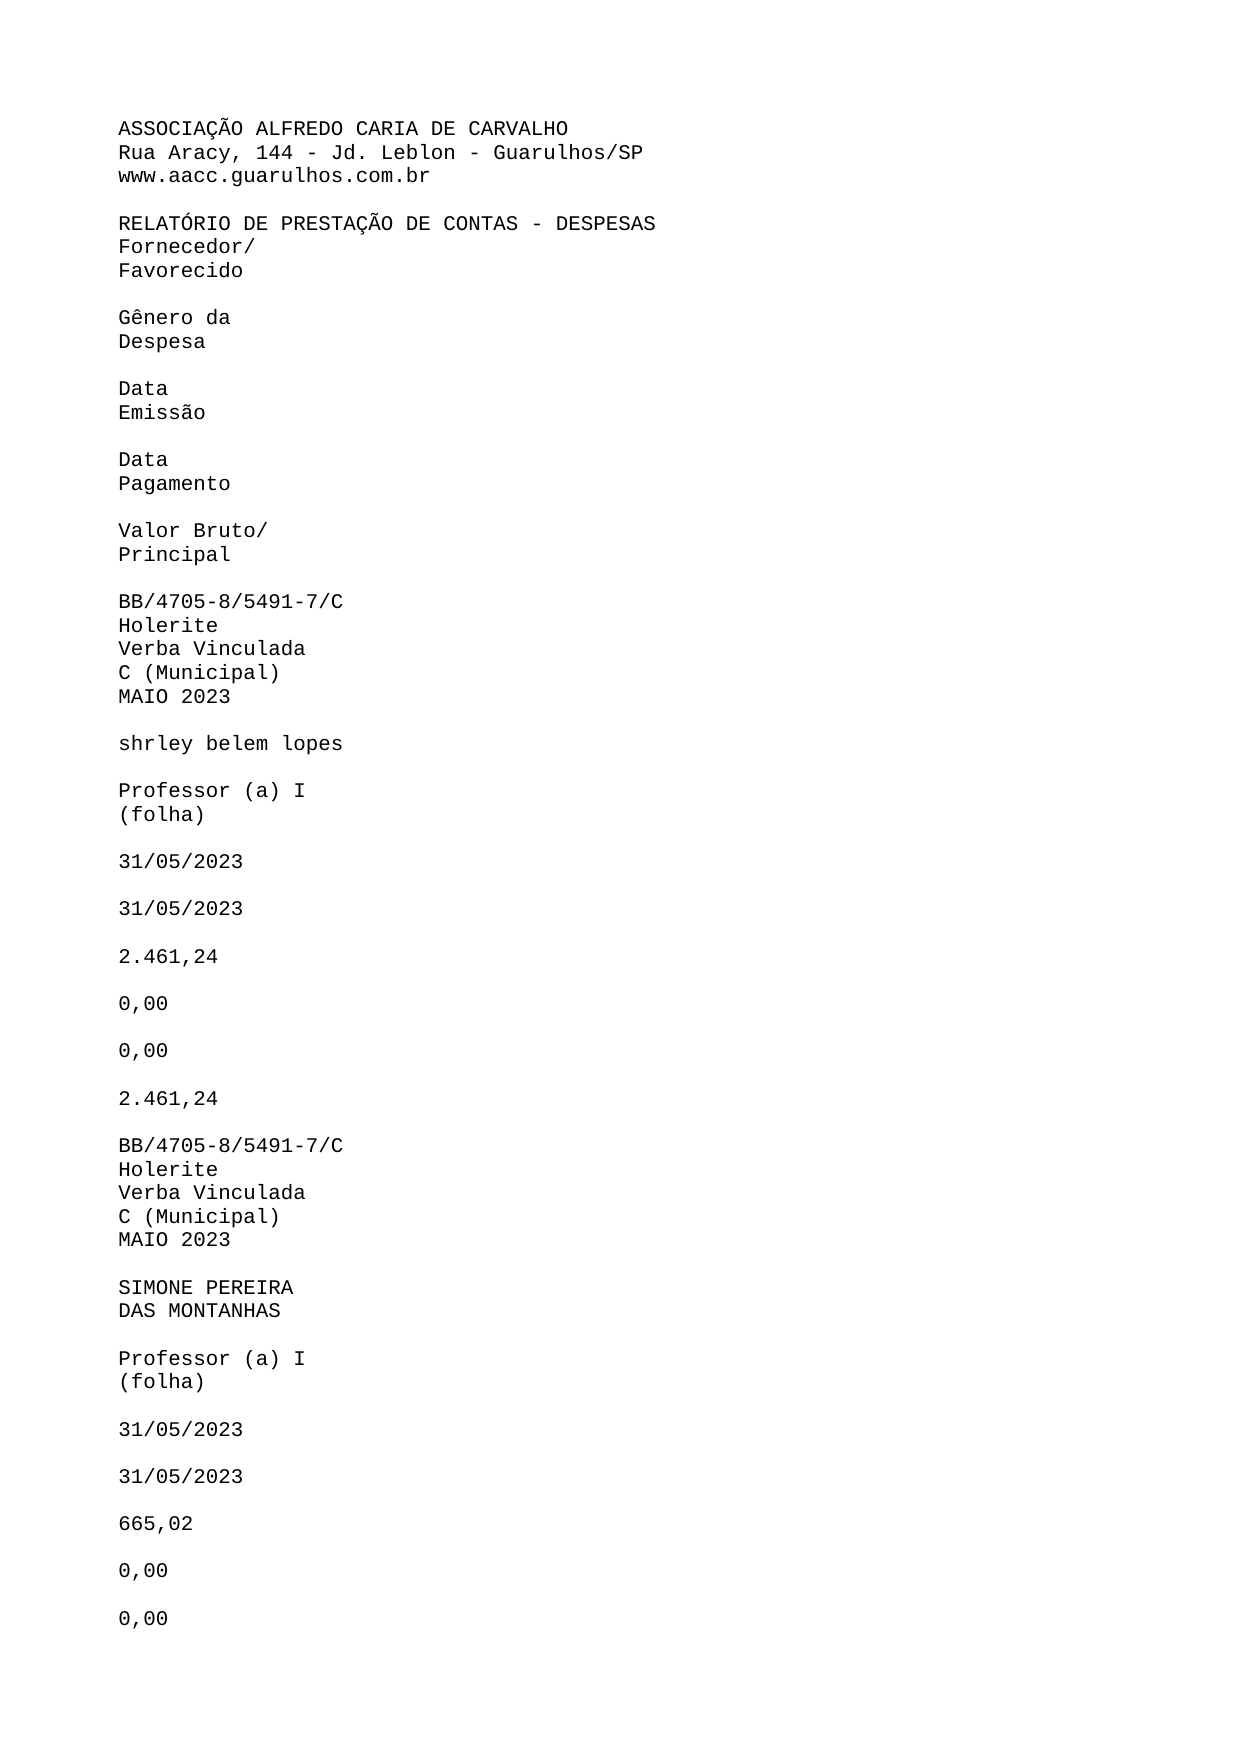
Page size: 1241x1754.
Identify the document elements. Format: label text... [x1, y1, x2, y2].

text 31/05/2023 [118, 898, 1122, 922]
text 0,00 [118, 1040, 1122, 1064]
text Data [118, 449, 1122, 473]
text BB/4705-8/5491-7/C [118, 591, 1122, 615]
text Pagamento [118, 473, 1122, 496]
text ASSOCIAÇÃO ALFREDO CARIA DE CARVALHO [118, 118, 1122, 142]
text Holerite [118, 1158, 1122, 1182]
text MAIO 2023 [118, 686, 1122, 709]
text Principal [118, 544, 1122, 567]
text Valor Bruto/ [118, 520, 1122, 544]
text C (Municipal) [118, 1206, 1122, 1229]
text Rua Aracy, 144 - Jd. Leblon - Guarulhos/SP [118, 142, 1122, 165]
text Emissão [118, 402, 1122, 426]
text Professor (a) I [118, 1348, 1122, 1371]
text BB/4705-8/5491-7/C [118, 1135, 1122, 1158]
text Professor (a) I [118, 780, 1122, 804]
text SIMONE PEREIRA [118, 1277, 1122, 1300]
text 665,02 [118, 1513, 1122, 1537]
text Verba Vinculada [118, 638, 1122, 662]
text Data [118, 378, 1122, 402]
text 0,00 [118, 1561, 1122, 1584]
text shrley belem lopes [118, 733, 1122, 757]
text (folha) [118, 1371, 1122, 1395]
text 2.461,24 [118, 1088, 1122, 1111]
text 0,00 [118, 1608, 1122, 1631]
text RELATÓRIO DE PRESTAÇÃO DE CONTAS - DESPESAS [118, 213, 1122, 236]
text 31/05/2023 [118, 1466, 1122, 1489]
text C (Municipal) [118, 662, 1122, 686]
text Holerite [118, 615, 1122, 638]
text www.aacc.guarulhos.com.br [118, 165, 1122, 189]
text MAIO 2023 [118, 1229, 1122, 1253]
text Favorecido [118, 260, 1122, 284]
text DAS MONTANHAS [118, 1300, 1122, 1324]
text Fornecedor/ [118, 236, 1122, 260]
text 31/05/2023 [118, 851, 1122, 875]
text Verba Vinculada [118, 1182, 1122, 1206]
text Despesa [118, 331, 1122, 354]
text 31/05/2023 [118, 1419, 1122, 1442]
text (folha) [118, 804, 1122, 827]
text 2.461,24 [118, 946, 1122, 969]
text Gênero da [118, 307, 1122, 331]
text 0,00 [118, 993, 1122, 1017]
